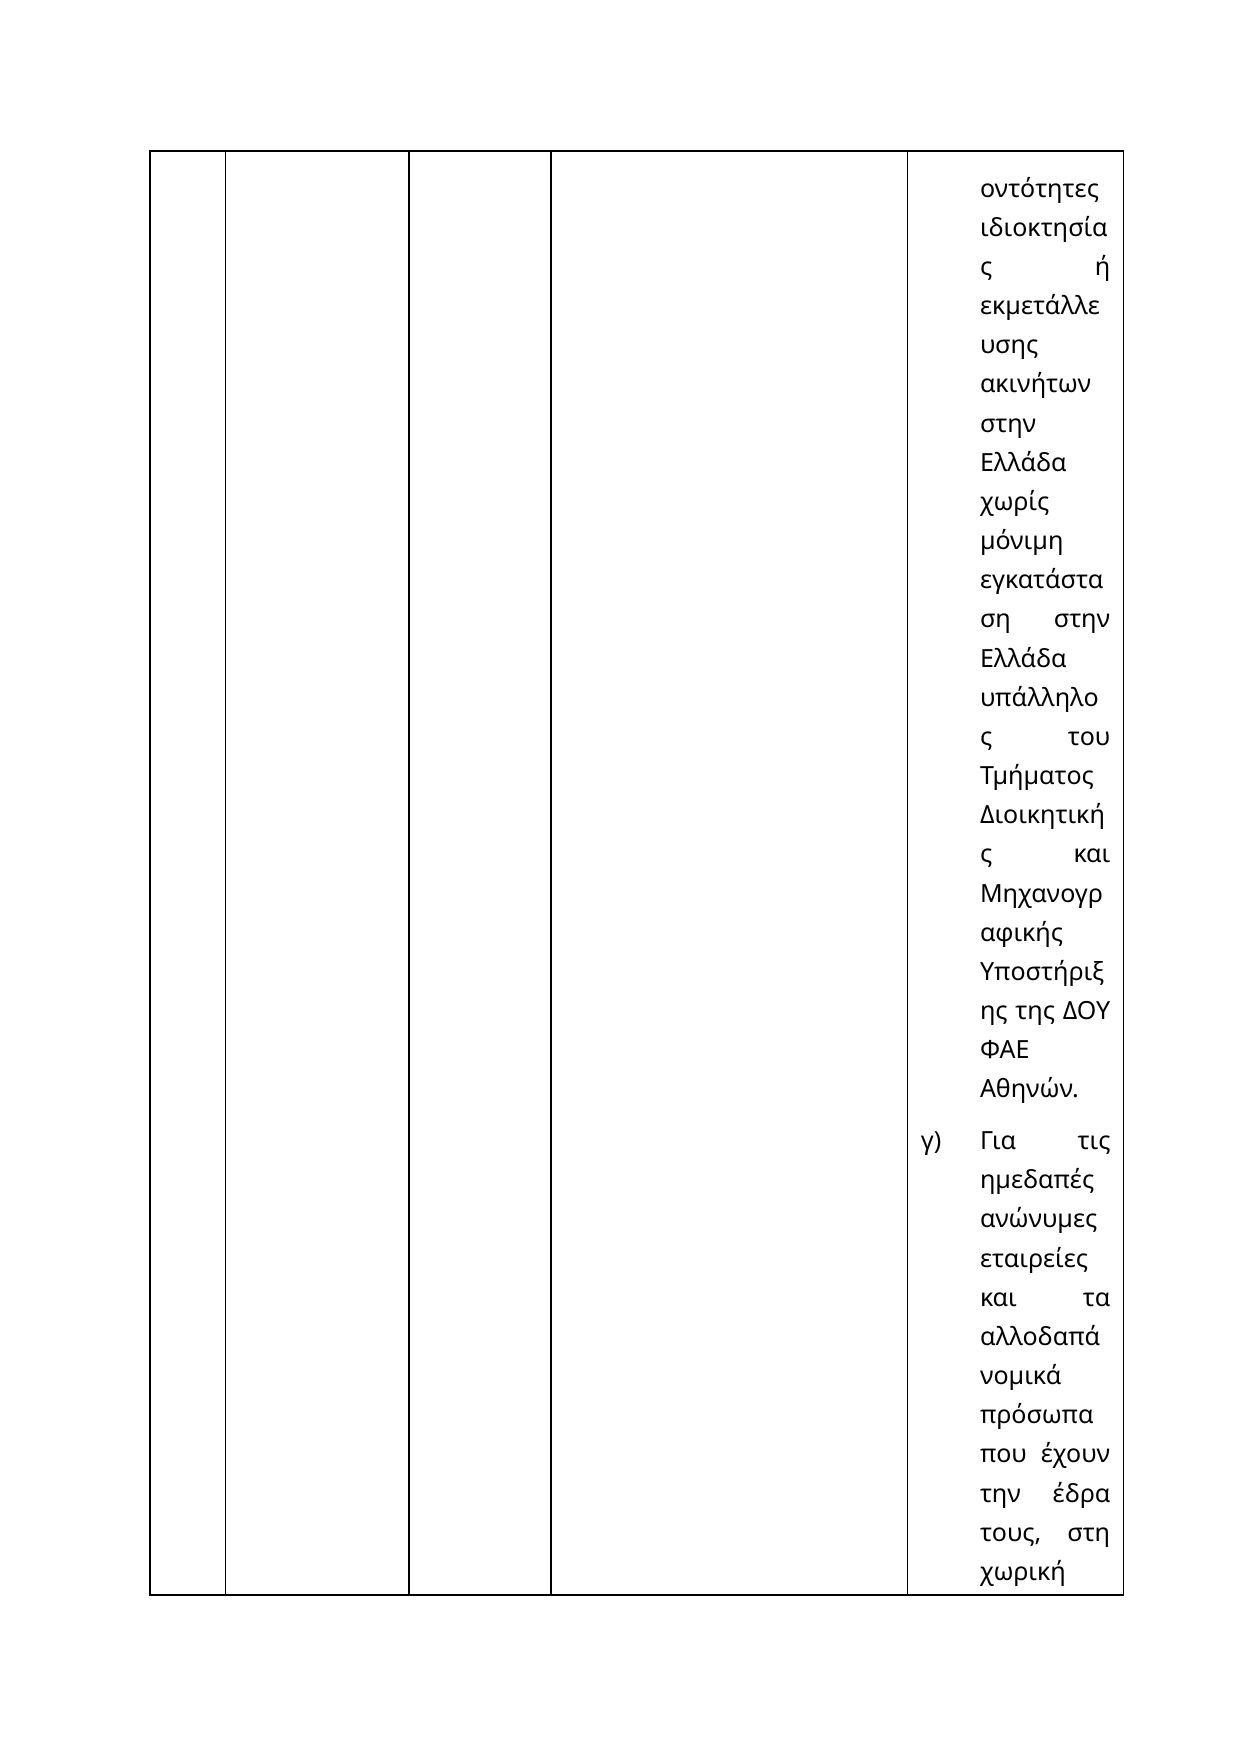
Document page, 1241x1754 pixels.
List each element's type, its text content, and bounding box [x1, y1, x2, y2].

table_cell [410, 152, 550, 1594]
table_cell οντότητες ιδιοκτησίας ή εκμετάλλευσης ακινήτων στην Ελλάδα χωρίς μόνιμη εγκατάσταση στην Ελλάδα υπάλληλος του Τμήματος Διοικητικής και Μηχανογραφικής Υποστήριξης της ΔΟΥ ΦΑΕ Αθηνών. γ) Για τις ημεδαπές ανώνυμες εταιρείες και τα αλλοδαπά νομικά πρόσωπα που έχουν την έδρα τους, στη χωρική [908, 152, 1123, 1594]
table_cell [552, 152, 907, 1594]
table_cell [226, 152, 408, 1594]
table_cell [151, 152, 225, 1594]
